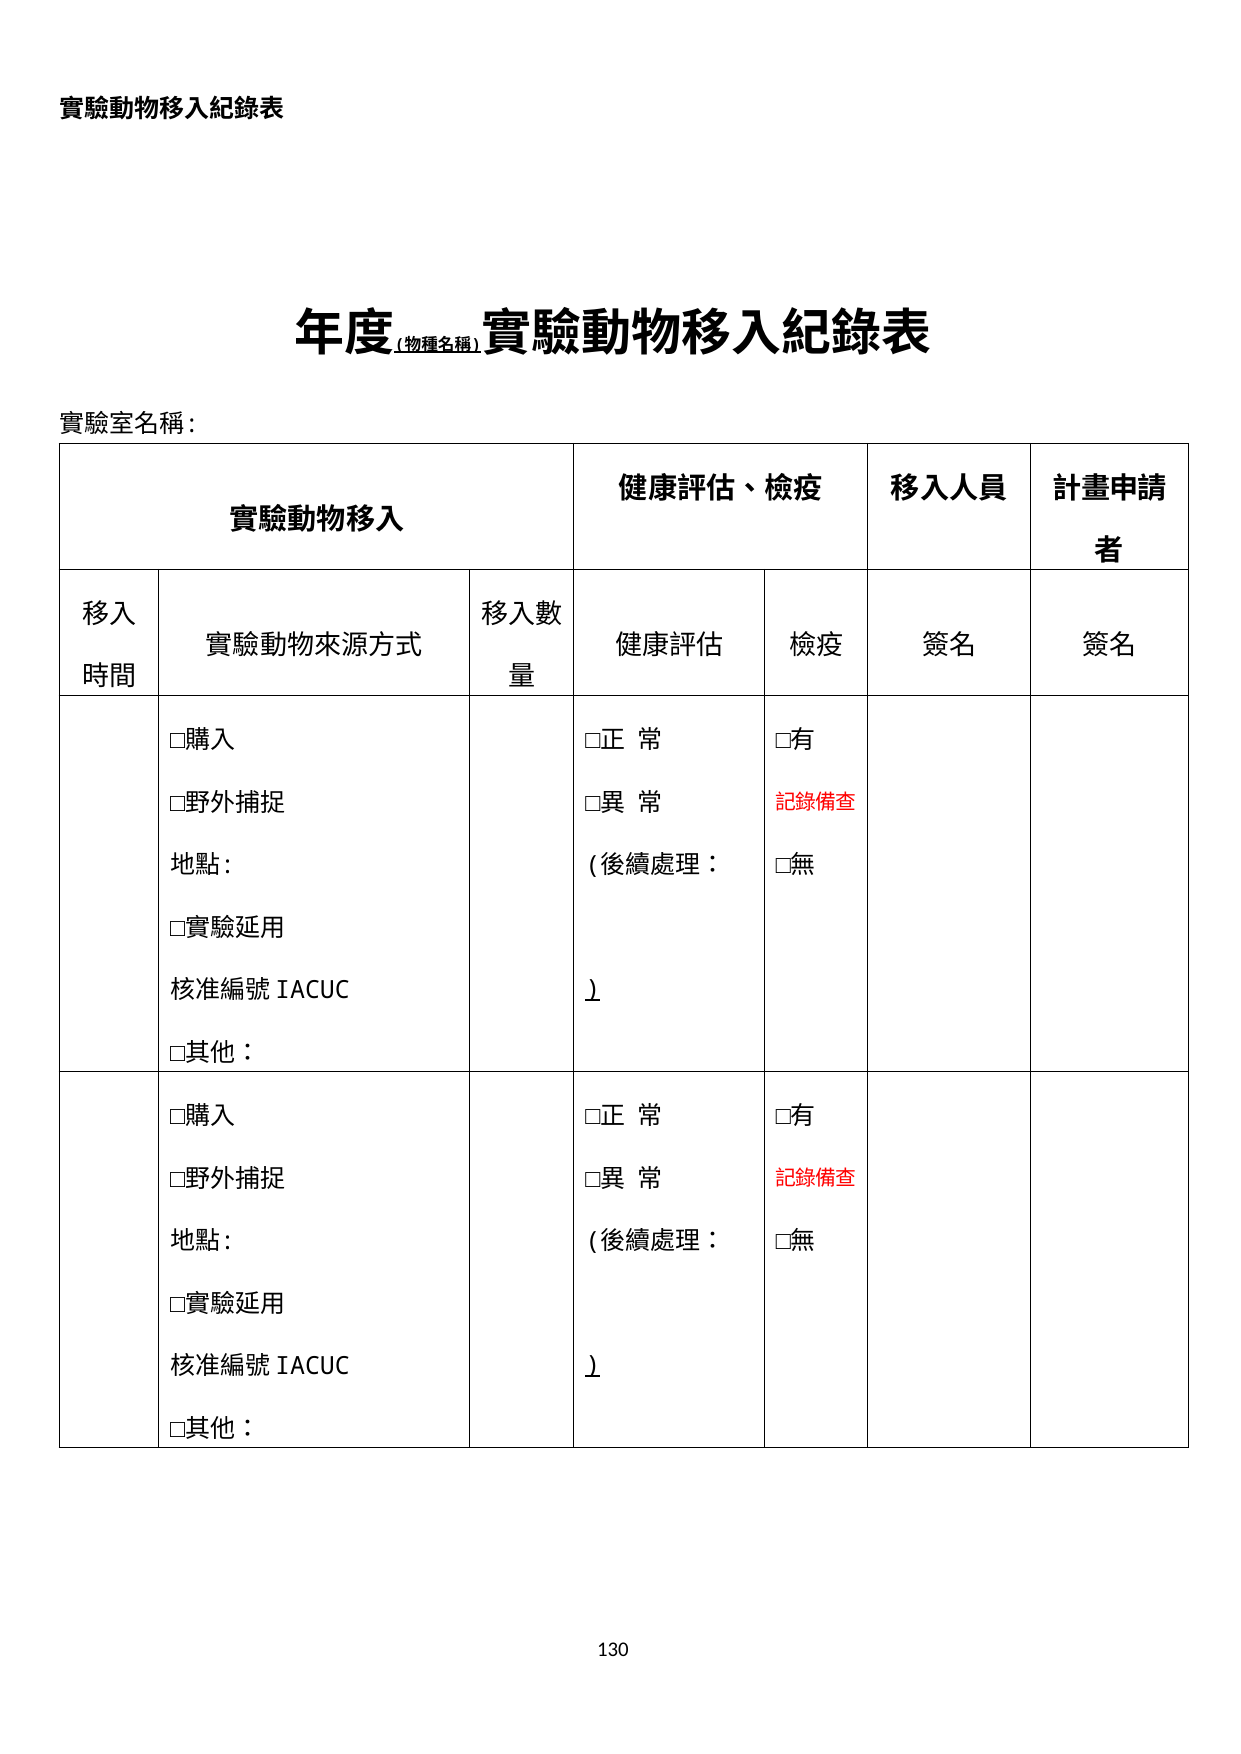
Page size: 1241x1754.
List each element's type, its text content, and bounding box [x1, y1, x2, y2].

table_cell [1031, 1072, 1188, 1447]
table_cell [1031, 696, 1188, 1071]
text 年度(物種名稱)實驗動物移入紀錄表 [59, 255, 1166, 380]
table_cell [868, 1072, 1030, 1447]
table_cell 移入 時間 [60, 570, 158, 695]
table_cell 簽名 [868, 570, 1030, 695]
table_header 計畫申請者 [1031, 444, 1188, 569]
table_cell 健康評估 [574, 570, 764, 695]
table_cell 實驗動物來源方式 [159, 570, 469, 695]
table_header 健康評估、檢疫 [574, 444, 867, 569]
table_cell 簽名 [1031, 570, 1188, 695]
table_cell 檢疫 [765, 570, 867, 695]
table_cell □購入 □野外捕捉 地點: □實驗延用 核准編號IACUC □其他： [159, 696, 469, 1071]
table_cell □有 記錄備查 □無 [765, 696, 867, 1071]
table_cell □有 記錄備查 □無 [765, 1072, 867, 1447]
table_cell □正 常 □異 常 (後續處理： ) [574, 696, 764, 1071]
text 實驗室名稱: [59, 380, 1166, 443]
table_cell 移入數量 [470, 570, 573, 695]
table_cell [868, 696, 1030, 1071]
table_header 移入人員 [868, 444, 1030, 569]
table_header 實驗動物移入 [60, 444, 573, 569]
table_cell [470, 696, 573, 1071]
table_cell [60, 1072, 158, 1447]
table_cell □正 常 □異 常 (後續處理： ) [574, 1072, 764, 1447]
table_cell [470, 1072, 573, 1447]
table_cell [60, 696, 158, 1071]
table_cell □購入 □野外捕捉 地點: □實驗延用 核准編號IACUC □其他： [159, 1072, 469, 1447]
